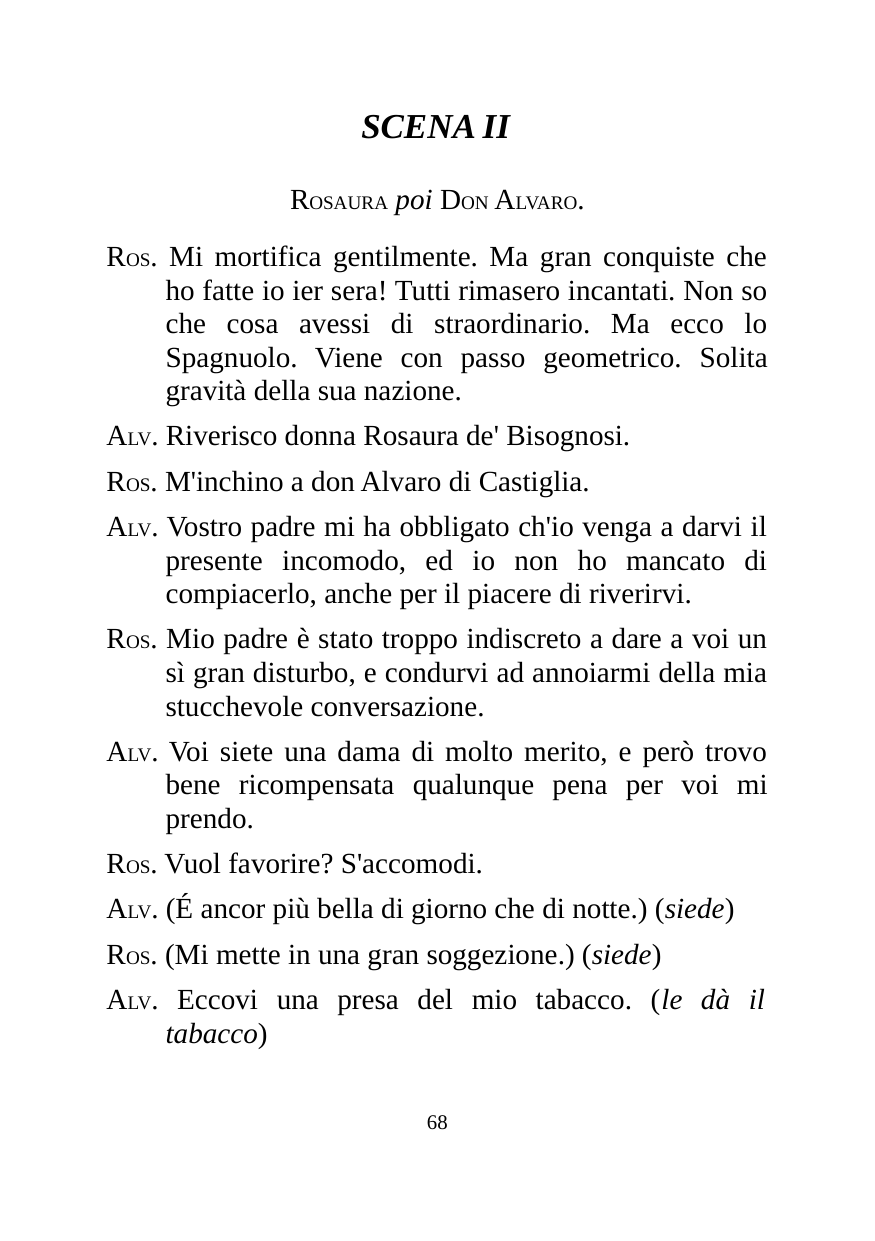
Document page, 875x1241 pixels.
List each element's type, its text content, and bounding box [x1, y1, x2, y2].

text Alv. Voi siete una dama di molto merito, e però trovo bene ricompensata qualunque pena per voi mi prendo. [106, 734, 768, 834]
text Alv. (É ancor più bella di giorno che di notte.) (siede) [106, 892, 768, 925]
text Ros. (Mi mette in una gran soggezione.) (siede) [106, 937, 768, 971]
text Ros. Vuol favorire? S'accomodi. [106, 846, 768, 880]
text Ros. Mio padre è stato troppo indiscreto a dare a voi un sì gran disturbo, e condurvi ad annoiarmi della mia stucchevole conversazione. [106, 622, 768, 722]
subtitle SCENA II [106, 106, 768, 146]
text Rosaura poi Don Alvaro. [106, 182, 768, 215]
text Ros. Mi mortifica gentilmente. Ma gran conquiste che ho fatte io ier sera! Tutti rimasero incantati. Non so che cosa avessi di straordinario. Ma ecco lo Spagnuolo. Viene con passo geometrico. Solita gravità della sua nazione. [106, 239, 768, 407]
text Ros. M'inchino a don Alvaro di Castiglia. [106, 464, 768, 497]
text Alv. Vostro padre mi ha obbligato ch'io venga a darvi il presente incomodo, ed io non ho mancato di compiacerlo, anche per il piacere di riverirvi. [106, 509, 768, 610]
text Alv. Eccovi una presa del mio tabacco. (le dà il tabacco) [106, 982, 768, 1049]
text Alv. Riverisco donna Rosaura de' Bisognosi. [106, 418, 768, 452]
